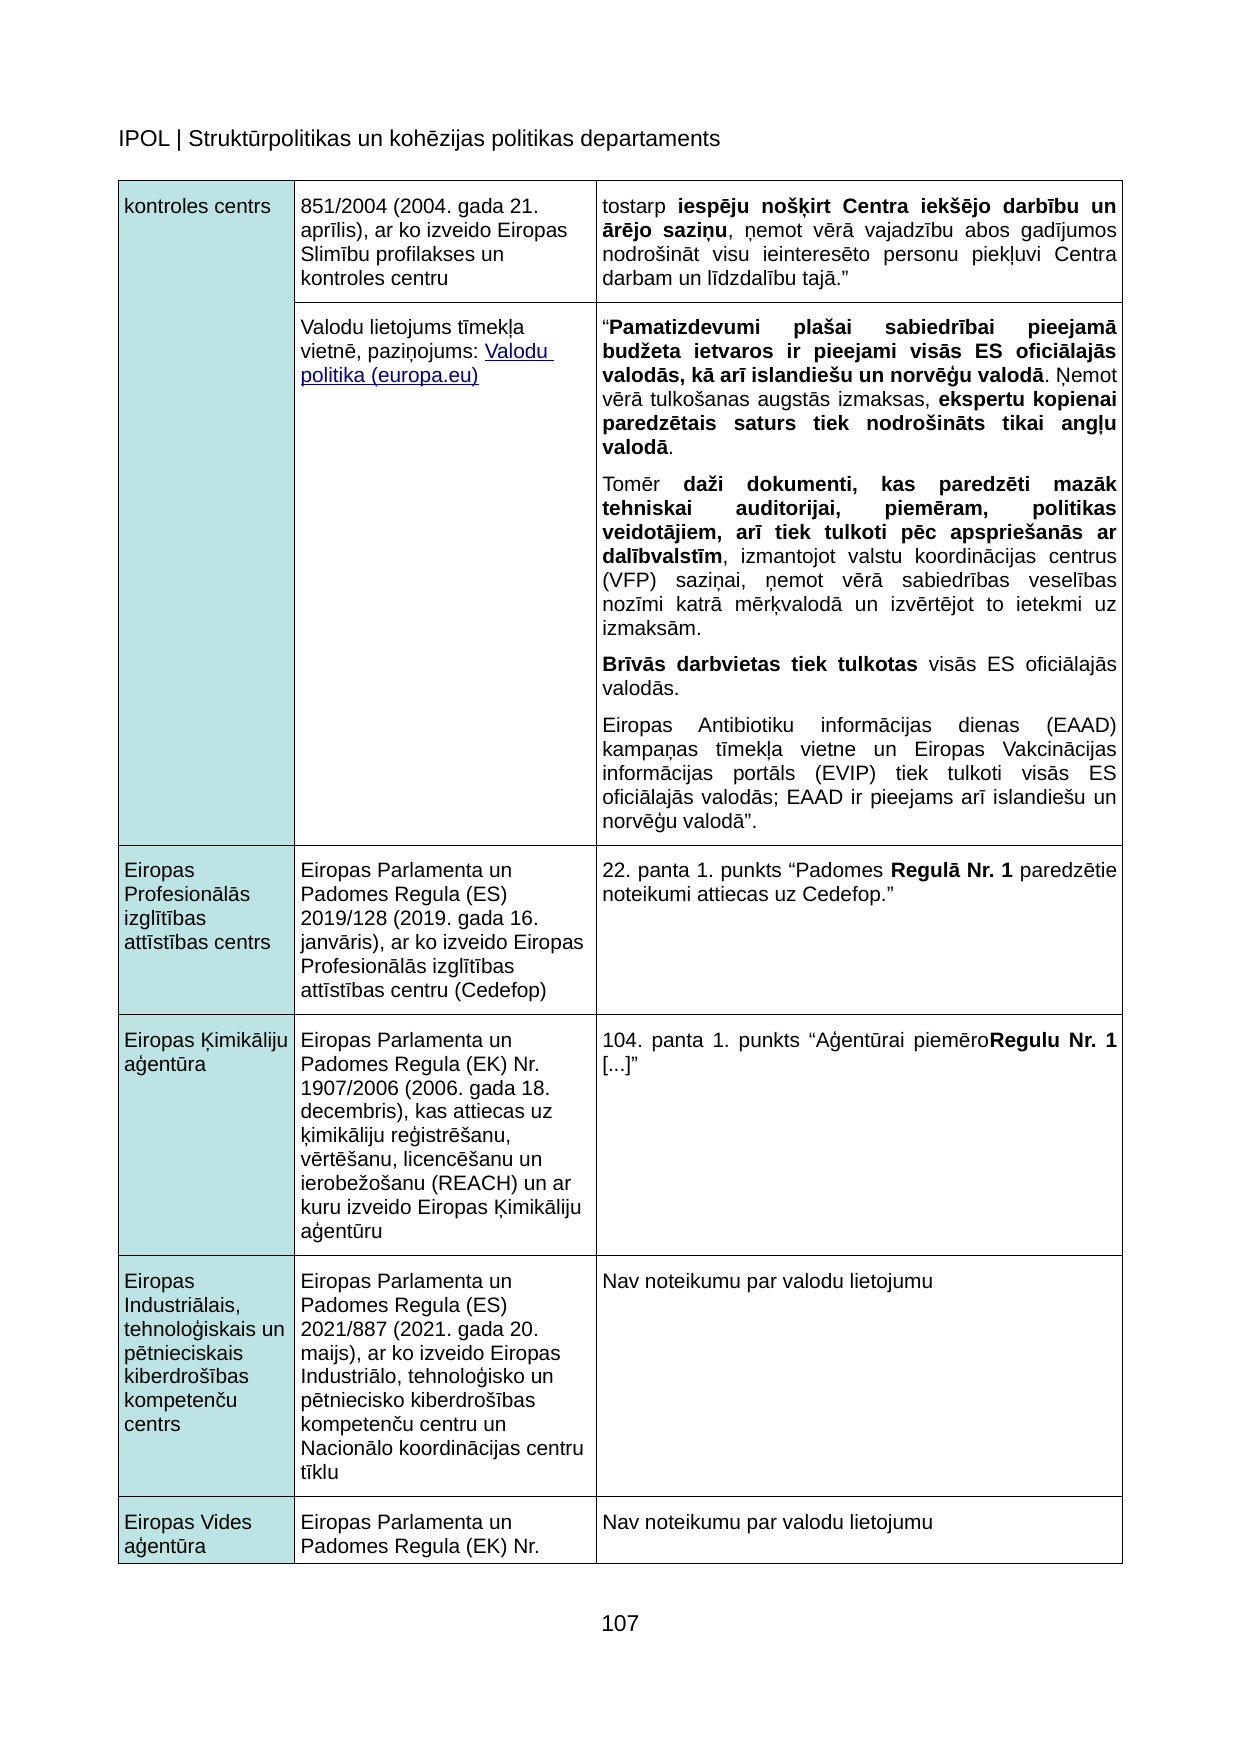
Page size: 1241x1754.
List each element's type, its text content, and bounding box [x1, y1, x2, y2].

table_cell Eiropas Parlamenta un Padomes Regula (EK) Nr. [295, 1497, 596, 1563]
table_cell Eiropas Ķimikāliju aģentūra [119, 1015, 294, 1255]
table_cell Eiropas Parlamenta un Padomes Regula (EK) Nr. 1907/2006 (2006. gada 18. decembris), kas attiecas uz ķimikāliju reģistrēšanu, vērtēšanu, licencēšanu un ierobežošanu (REACH) un ar kuru izveido Eiropas Ķimikāliju aģentūru [295, 1015, 596, 1255]
table_cell Eiropas Parlamenta un Padomes Regula (ES) 2019/128 (2019. gada 16. janvāris), ar ko izveido Eiropas Profesionālās izglītības attīstības centru (Cedefop) [295, 846, 596, 1014]
table_cell Nav noteikumu par valodu lietojumu [597, 1256, 1122, 1496]
table_cell Eiropas Parlamenta un Padomes Regula (ES) 2021/887 (2021. gada 20. maijs), ar ko izveido Eiropas Industriālo, tehnoloģisko un pētniecisko kiberdrošības kompetenču centru un Nacionālo koordinācijas centru tīklu [295, 1256, 596, 1496]
table_cell Eiropas Industriālais, tehnoloģiskais un pētnieciskais kiberdrošības kompetenču centrs [119, 1256, 294, 1496]
table_cell Nav noteikumu par valodu lietojumu [597, 1497, 1122, 1563]
table_cell Eiropas Vides aģentūra [119, 1497, 294, 1563]
table_cell “Pamatizdevumi plašai sabiedrībai pieejamā budžeta ietvaros ir pieejami visās ES oficiālajās valodās, kā arī islandiešu un norvēģu valodā. Ņemot vērā tulkošanas augstās izmaksas, ekspertu kopienai paredzētais saturs tiek nodrošināts tikai angļu valodā. Tomēr daži dokumenti, kas paredzēti mazāk tehniskai auditorijai, piemēram, politikas veidotājiem, arī tiek tulkoti pēc apspriešanās ar dalībvalstīm, izmantojot valstu koordinācijas centrus (VFP) saziņai, ņemot vērā sabiedrības veselības nozīmi katrā mērķvalodā un izvērtējot to ietekmi uz izmaksām. Brīvās darbvietas tiek tulkotas visās ES oficiālajās valodās. Eiropas Antibiotiku informācijas dienas (EAAD) kampaņas tīmekļa vietne un Eiropas Vakcinācijas informācijas portāls (EVIP) tiek tulkoti visās ES oficiālajās valodās; EAAD ir pieejams arī islandiešu un norvēģu valodā”. [597, 303, 1122, 845]
table_cell kontroles centrs [119, 181, 294, 845]
table_cell 851/2004 (2004. gada 21. aprīlis), ar ko izveido Eiropas Slimību profilakses un kontroles centru [295, 181, 596, 302]
table_cell tostarp iespēju nošķirt Centra iekšējo darbību un ārējo saziņu, ņemot vērā vajadzību abos gadījumos nodrošināt visu ieinteresēto personu piekļuvi Centra darbam un līdzdalību tajā.” [597, 181, 1122, 302]
table_cell Eiropas Profesionālās izglītības attīstības centrs [119, 846, 294, 1014]
table_cell 22. panta 1. punkts “Padomes Regulā Nr. 1 paredzētie noteikumi attiecas uz Cedefop.” [597, 846, 1122, 1014]
table_cell Valodu lietojums tīmekļa vietnē, paziņojums: Valodu politika (europa.eu) [295, 303, 596, 845]
table_cell 104. panta 1. punkts “Aģentūrai piemēroRegulu Nr. 1 [...]” [597, 1015, 1122, 1255]
